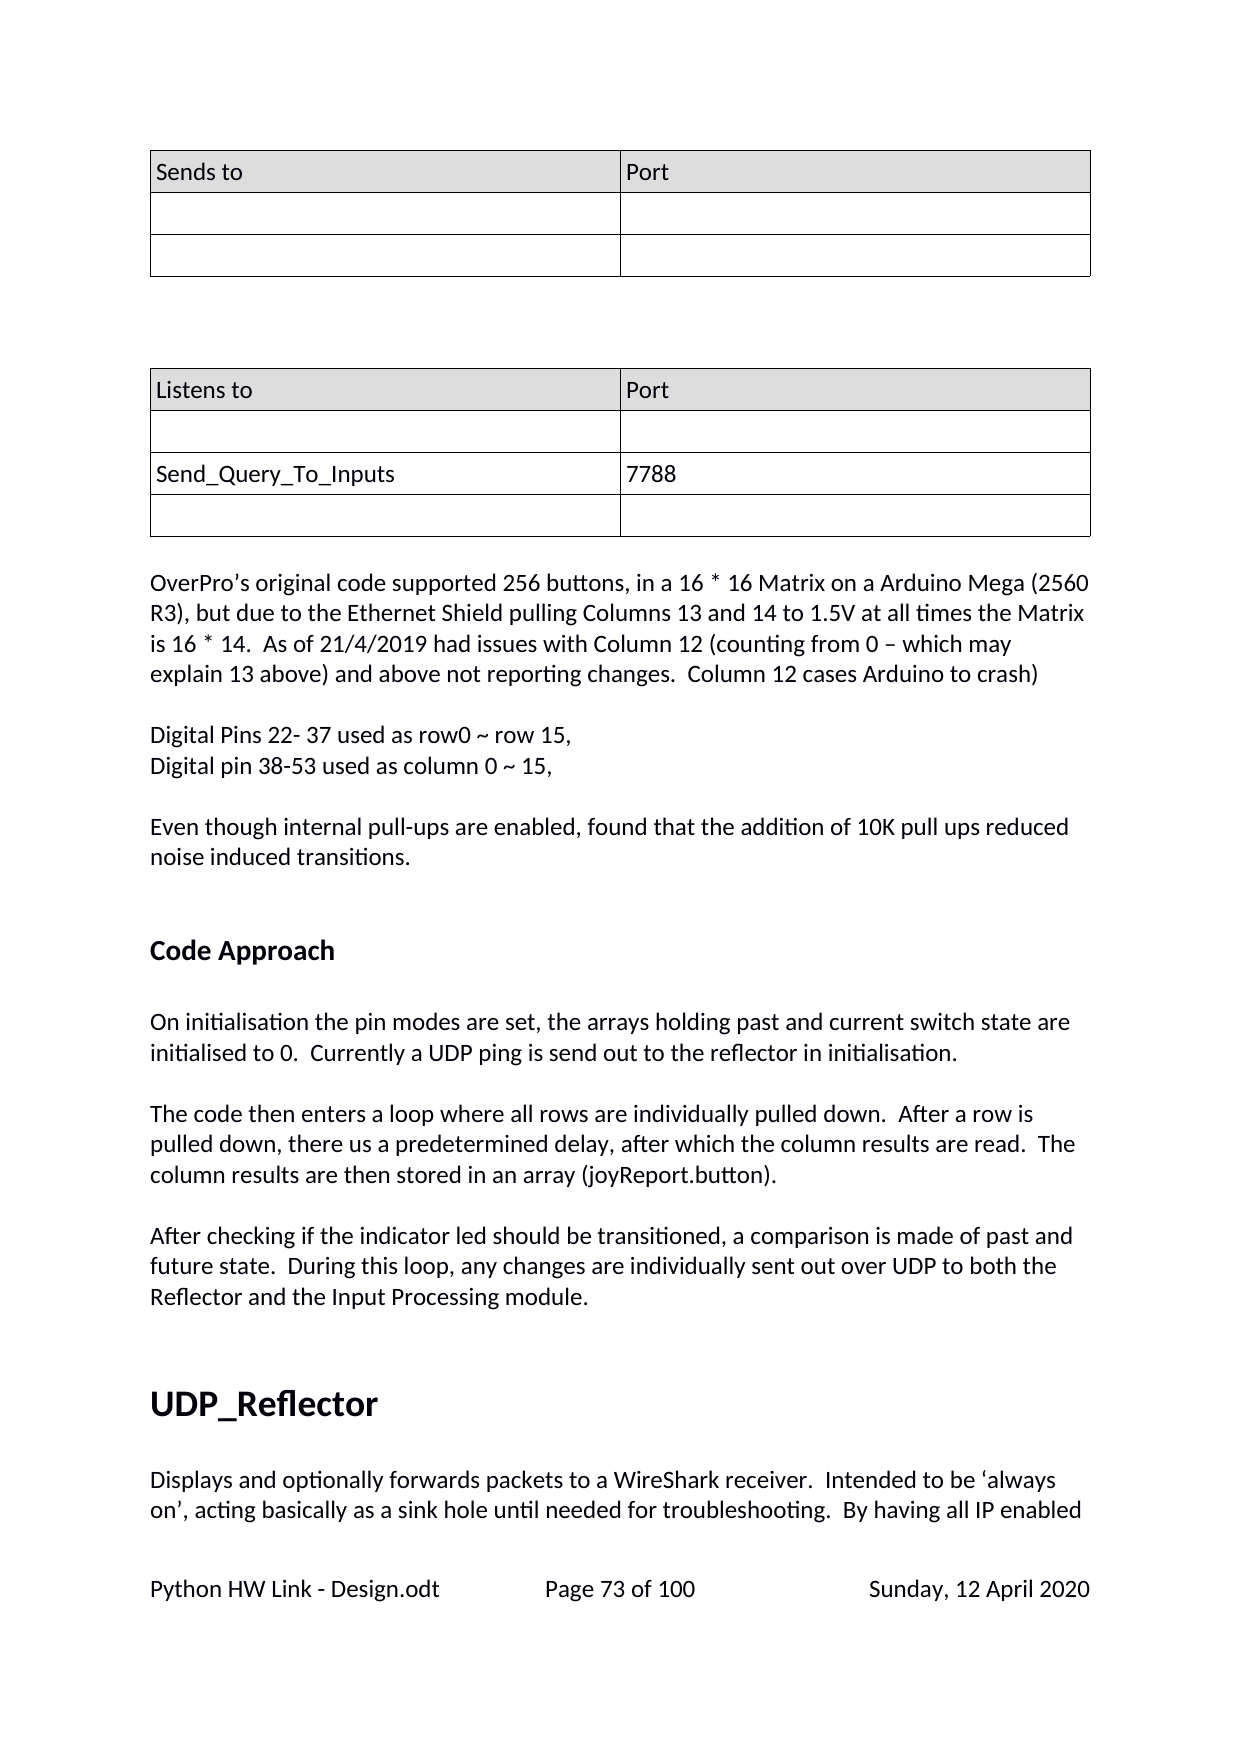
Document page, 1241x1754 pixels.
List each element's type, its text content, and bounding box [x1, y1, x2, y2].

table_cell [151, 411, 620, 452]
table_cell [621, 193, 1090, 234]
table_header Port [621, 151, 1090, 192]
subtitle UDP_Reflector [150, 1379, 1090, 1425]
table_cell 7788 [621, 453, 1090, 494]
table_cell Send_Query_To_Inputs [151, 453, 620, 494]
text OverPro’s original code supported 256 buttons, in a 16 * 16 Matrix on a Arduino Mega (2560 R3), but due to the Ethernet Shield pulling Columns 13 and 14 to 1.5V at all times the Matrix is 16 * 14. As of 21/4/2019 had issues with Column 12 (counting from 0 – which may explain 13 above) and above not reporting changes. Column 12 cases Arduino to crash) [150, 567, 1090, 689]
table_cell [151, 235, 620, 276]
text Displays and optionally forwards packets to a WireShark receiver. Intended to be ‘always on’, acting basically as a sink hole until needed for troubleshooting. By having all IP enabled [150, 1464, 1090, 1525]
subtitle Code Approach [150, 932, 1090, 967]
text Digital pin 38-53 used as column 0 ~ 15, [150, 750, 1090, 781]
table_cell [621, 411, 1090, 452]
text Digital Pins 22- 37 used as row0 ~ row 15, [150, 719, 1090, 750]
table_cell [151, 495, 620, 536]
text After checking if the indicator led should be transitioned, a comparison is made of past and future state. During this loop, any changes are individually sent out over UDP to both the Reflector and the Input Processing module. [150, 1220, 1090, 1311]
table_cell [151, 193, 620, 234]
text Even though internal pull-ups are enabled, found that the addition of 10K pull ups reduced noise induced transitions. [150, 811, 1090, 872]
table_header Listens to [151, 369, 620, 410]
table_header Port [621, 369, 1090, 410]
table_header Sends to [151, 151, 620, 192]
text On initialisation the pin modes are set, the arrays holding past and current switch state are initialised to 0. Currently a UDP ping is send out to the reflector in initialisation. [150, 1006, 1090, 1067]
text The code then enters a loop where all rows are individually pulled down. After a row is pulled down, there us a predetermined delay, after which the column results are read. The column results are then stored in an array (joyReport.button). [150, 1098, 1090, 1189]
table_cell [621, 495, 1090, 536]
table_cell [621, 235, 1090, 276]
